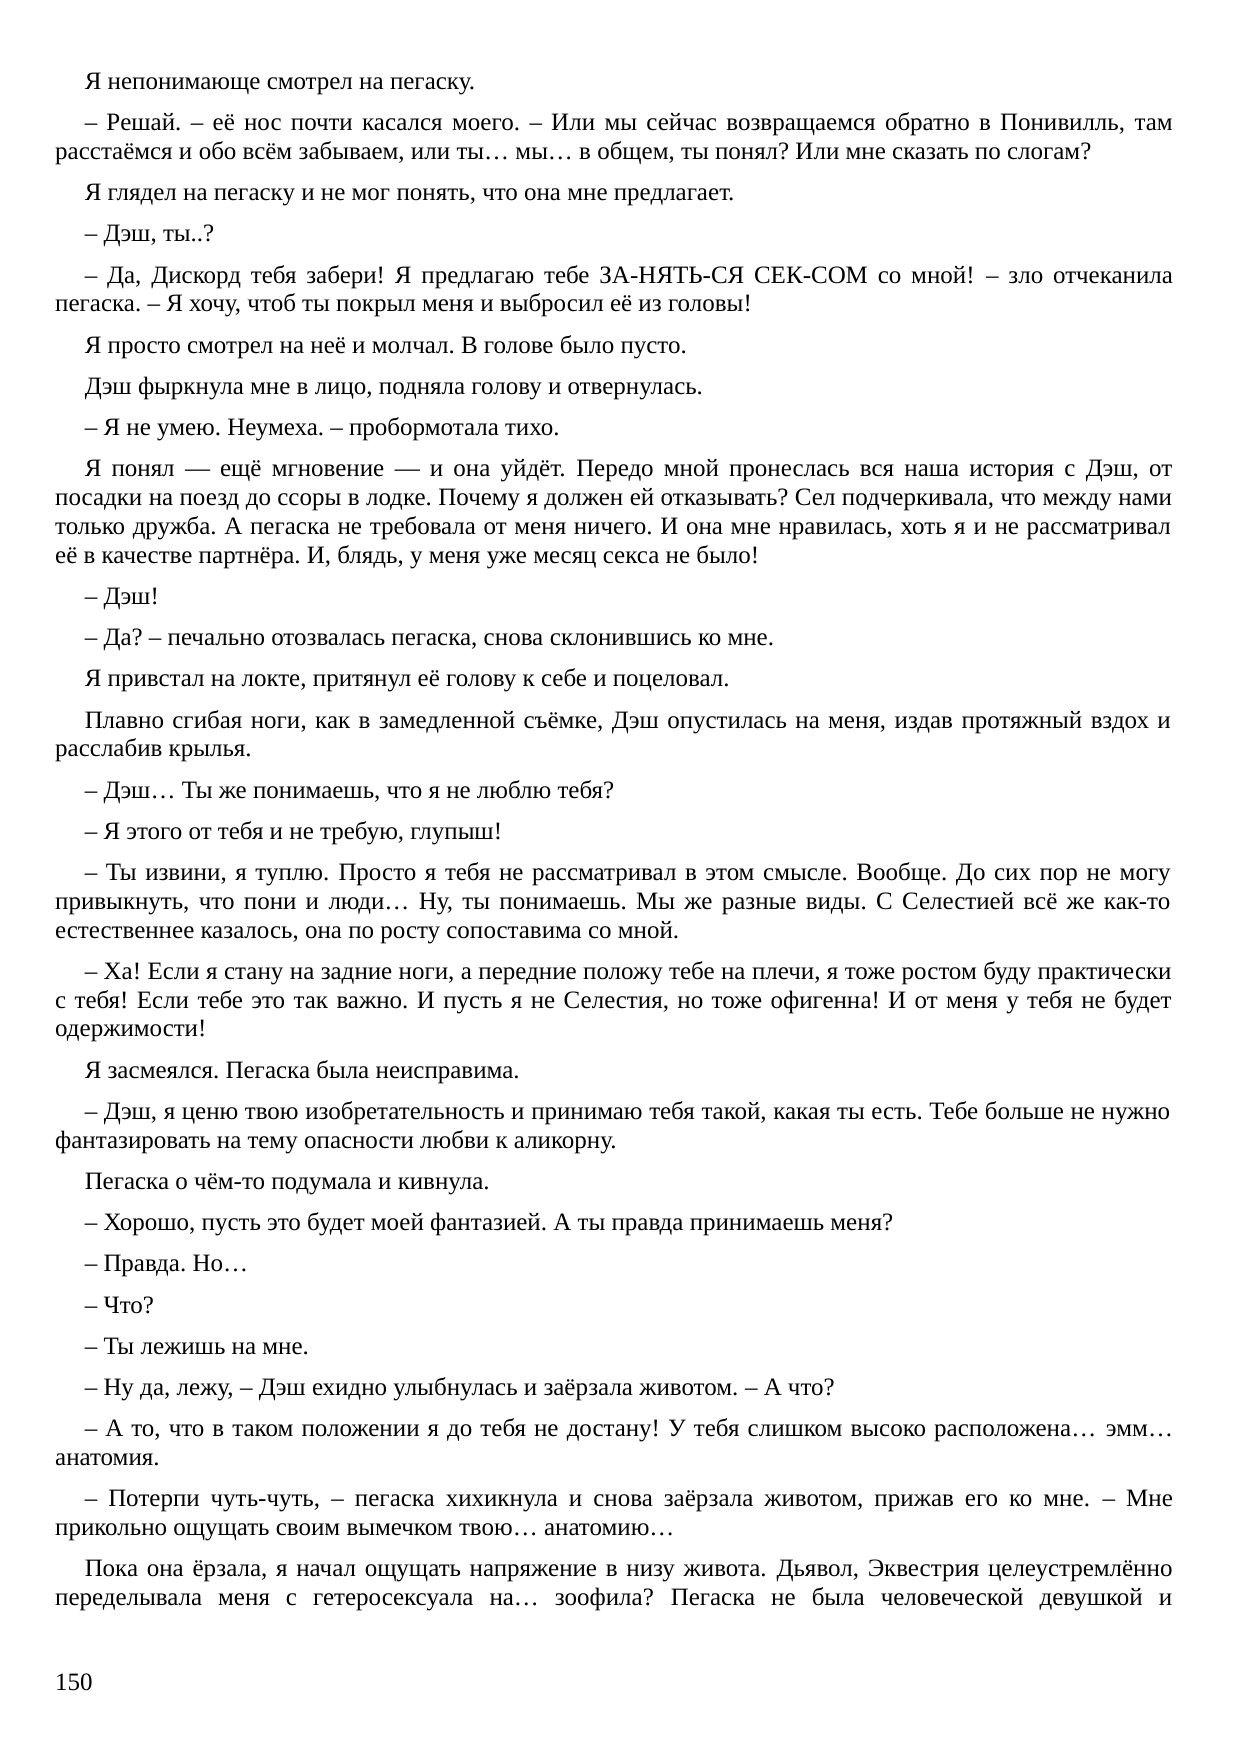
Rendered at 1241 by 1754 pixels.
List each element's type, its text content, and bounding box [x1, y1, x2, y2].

text – Ха! Если я стану на задние ноги, а передние положу тебе на плечи, я тоже ростом буду практически с тебя! Если тебе это так важно. И пусть я не Селестия, но тоже офигенна! И от меня у тебя не будет одержимости! [55, 956, 1173, 1042]
text – Правда. Но… [55, 1248, 1173, 1277]
text Пока она ёрзала, я начал ощущать напряжение в низу живота. Дьявол, Эквестрия целеустремлённо переделывала меня с гетеросексуала на… зоофила? Пегаска не была человеческой девушкой и [55, 1553, 1173, 1611]
text – Дэш… Ты же понимаешь, что я не люблю тебя? [55, 775, 1173, 803]
text Я глядел на пегаску и не мог понять, что она мне предлагает. [55, 177, 1173, 206]
text Плавно сгибая ноги, как в замедленной съёмке, Дэш опустилась на меня, издав протяжный вздох и расслабив крылья. [55, 705, 1173, 762]
text – Решай. – её нос почти касался моего. – Или мы сейчас возвращаемся обратно в Понивилль, там расстаёмся и обо всём забываем, или ты… мы… в общем, ты понял? Или мне сказать по слогам? [55, 107, 1173, 165]
text Дэш фыркнула мне в лицо, подняла голову и отвернулась. [55, 371, 1173, 400]
text Пегаска о чём-то подумала и кивнула. [55, 1166, 1173, 1195]
text – Дэш, ты..? [55, 218, 1173, 247]
text Я понял — ещё мгновение — и она уйдёт. Передо мной пронеслась вся наша история с Дэш, от посадки на поезд до ссоры в лодке. Почему я должен ей отказывать? Сел подчеркивала, что между нами только дружба. А пегаска не требовала от меня ничего. И она мне нравилась, хоть я и не рассматривал её в качестве партнёра. И, блядь, у меня уже месяц секса не было! [55, 453, 1173, 568]
text Я привстал на локте, притянул её голову к себе и поцеловал. [55, 663, 1173, 692]
text – Я не умею. Неумеха. – пробормотала тихо. [55, 412, 1173, 441]
text – Что? [55, 1290, 1173, 1318]
text – Я этого от тебя и не требую, глупыш! [55, 816, 1173, 845]
text – Ты извини, я туплю. Просто я тебя не рассматривал в этом смысле. Вообще. До сих пор не могу привыкнуть, что пони и люди… Ну, ты понимаешь. Мы же разные виды. С Селестией всё же как-то естественнее казалось, она по росту сопоставима со мной. [55, 857, 1173, 943]
text – Потерпи чуть-чуть, – пегаска хихикнула и снова заёрзала животом, прижав его ко мне. – Мне прикольно ощущать своим вымечком твою… анатомию… [55, 1483, 1173, 1541]
text – Хорошо, пусть это будет моей фантазией. А ты правда принимаешь меня? [55, 1207, 1173, 1236]
text – А то, что в таком положении я до тебя не достану! У тебя слишком высоко расположена… эмм… анатомия. [55, 1413, 1173, 1471]
text – Дэш, я ценю твою изобретательность и принимаю тебя такой, какая ты есть. Тебе больше не нужно фантазировать на тему опасности любви к аликорну. [55, 1096, 1173, 1153]
text Я просто смотрел на неё и молчал. В голове было пусто. [55, 330, 1173, 358]
text – Ты лежишь на мне. [55, 1331, 1173, 1360]
text – Дэш! [55, 581, 1173, 610]
text Я непонимающе смотрел на пегаску. [55, 66, 1173, 95]
text – Да, Дискорд тебя забери! Я предлагаю тебе ЗА-НЯТЬ-СЯ СЕК-СОМ со мной! – зло отчеканила пегаска. – Я хочу, чтоб ты покрыл меня и выбросил её из головы! [55, 260, 1173, 317]
text – Ну да, лежу, – Дэш ехидно улыбнулась и заёрзала животом. – А что? [55, 1372, 1173, 1401]
text Я засмеялся. Пегаска была неисправима. [55, 1055, 1173, 1083]
text – Да? – печально отозвалась пегаска, снова склонившись ко мне. [55, 622, 1173, 651]
